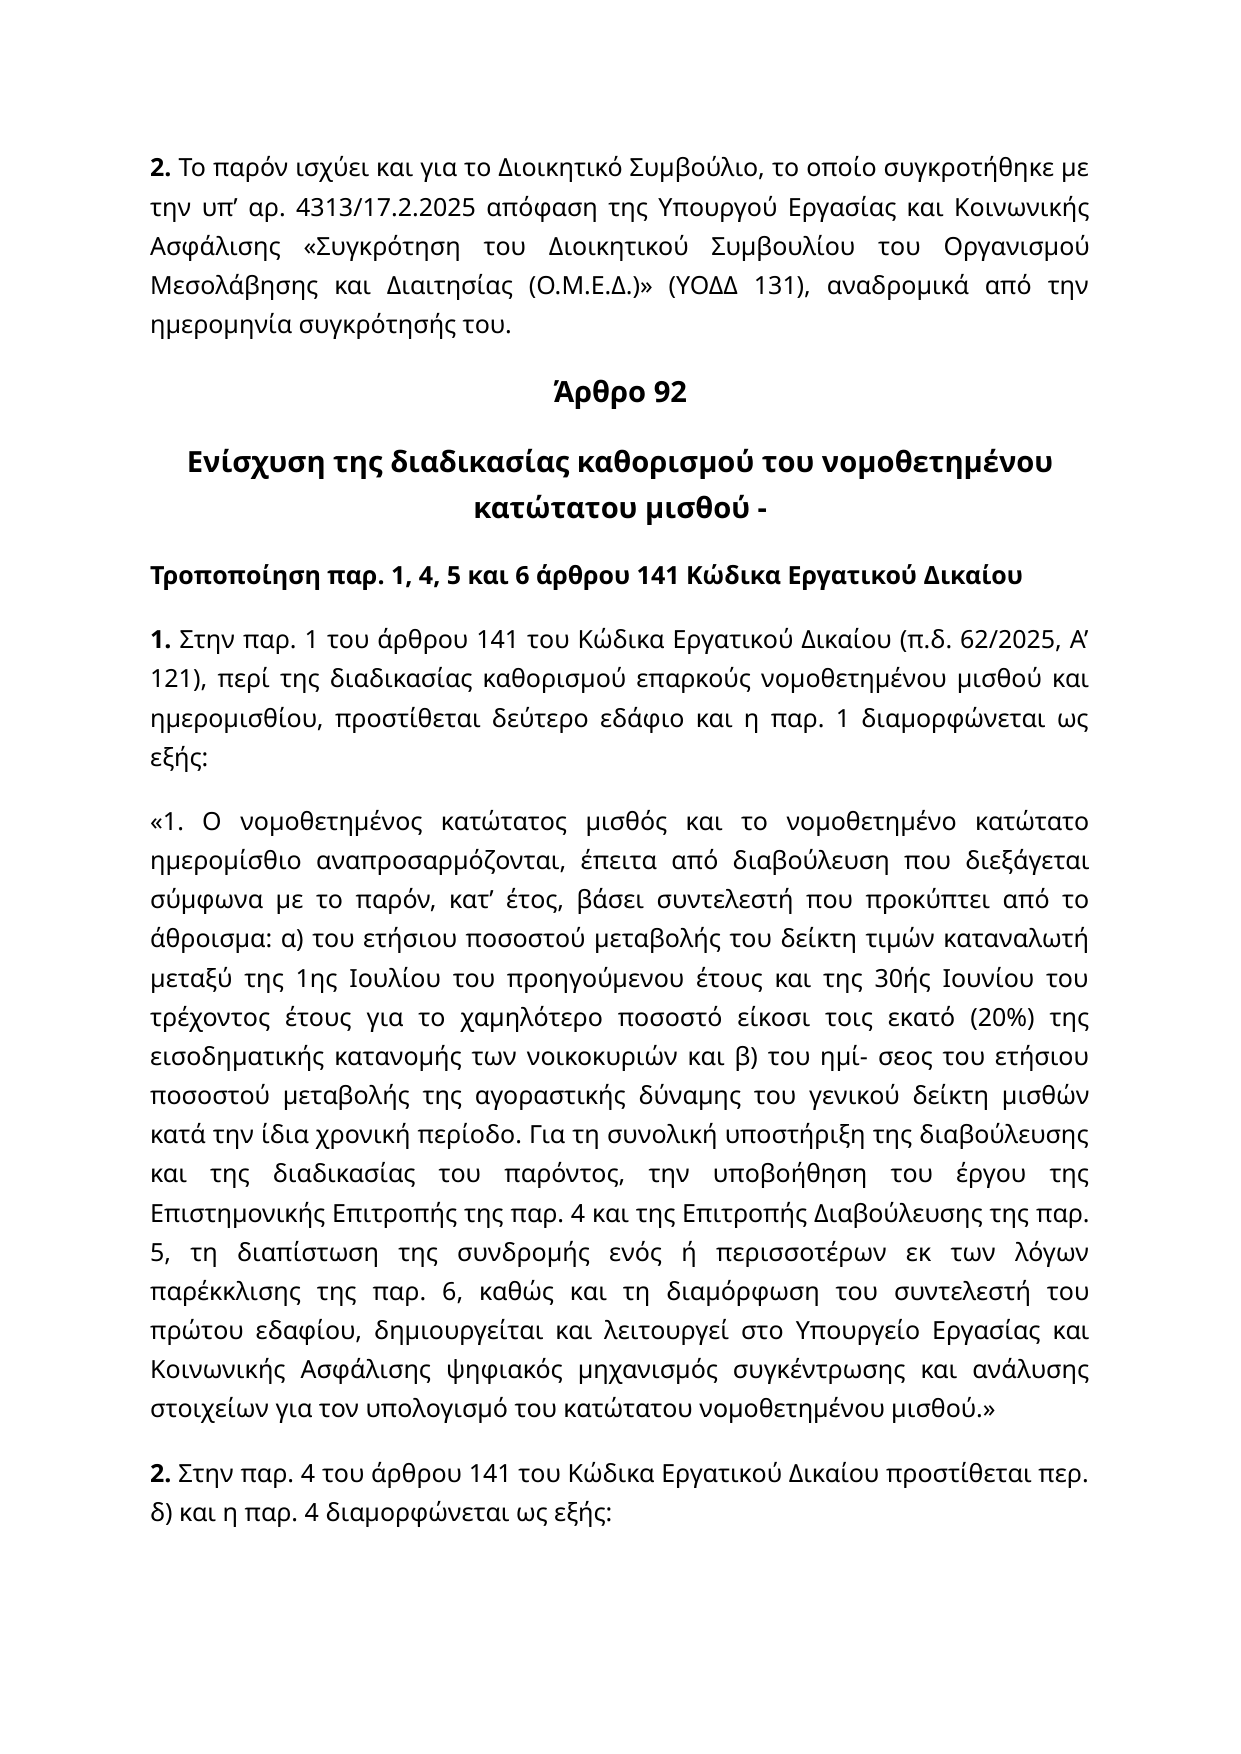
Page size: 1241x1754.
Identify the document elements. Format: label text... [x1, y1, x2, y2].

text 2. Στην παρ. 4 του άρθρου 141 του Κώδικα Εργατικού Δικαίου προστίθεται περ. δ) και η παρ. 4 διαμορφώνεται ως εξής: [150, 1455, 1090, 1528]
text 1. Στην παρ. 1 του άρθρου 141 του Κώδικα Εργατικού Δικαίου (π.δ. 62/2025, Α’ 121), περί της διαδικασίας καθορισμού επαρκούς νομοθετημένου μισθού και ημερομισθίου, προστίθεται δεύτερο εδάφιο και η παρ. 1 διαμορφώνεται ως εξής: [150, 622, 1090, 773]
text Τροποποίηση παρ. 1, 4, 5 και 6 άρθρου 141 Κώδικα Εργατικού Δικαίου [150, 558, 1090, 592]
text «1. Ο νομοθετημένος κατώτατος μισθός και το νομοθετημένο κατώτατο ημερομίσθιο αναπροσαρμόζονται, έπειτα από διαβούλευση που διεξάγεται σύμφωνα με το παρόν, κατ’ έτος, βάσει συντελεστή που προκύπτει από το άθροισμα: α) του ετήσιου ποσοστού μεταβολής του δείκτη τιμών καταναλωτή μεταξύ της 1ης Ιουλίου του προηγούμενου έτους και της 30ής Ιουνίου του τρέχοντος έτους για το χαμηλότερο ποσοστό είκοσι τοις εκατό (20%) της εισοδηματικής κατανομής των νοικοκυριών και β) του ημί- σεος του ετήσιου ποσοστού μεταβολής της αγοραστικής δύναμης του γενικού δείκτη μισθών κατά την ίδια χρονική περίοδο. Για τη συνολική υποστήριξη της διαβούλευσης και της διαδικασίας του παρόντος, την υποβοήθηση του έργου της Επιστημονικής Επιτροπής της παρ. 4 και της Επιτροπής Διαβούλευσης της παρ. 5, τη διαπίστωση της συνδρομής ενός ή περισσοτέρων εκ των λόγων παρέκκλισης της παρ. 6, καθώς και τη διαμόρφωση του συντελεστή του πρώτου εδαφίου, δημιουργείται και λειτουργεί στο Υπουργείο Εργασίας και Κοινωνικής Ασφάλισης ψηφιακός μηχανισμός συγκέντρωσης και ανάλυσης στοιχείων για τον υπολογισμό του κατώτατου νομοθετημένου μισθού.» [150, 803, 1090, 1425]
text 2. Το παρόν ισχύει και για το Διοικητικό Συμβούλιο, το οποίο συγκροτήθηκε με την υπ’ αρ. 4313/17.2.2025 απόφαση της Υπουργού Εργασίας και Κοινωνικής Ασφάλισης «Συγκρότηση του Διοικητικού Συμβουλίου του Οργανισμού Μεσολάβησης και Διαιτησίας (Ο.Μ.Ε.Δ.)» (ΥΟΔΔ 131), αναδρομικά από την ημερομηνία συγκρότησής του. [150, 150, 1090, 341]
subtitle Ενίσχυση της διαδικασίας καθορισμού του νομοθετημένου κατώτατου μισθού - [150, 441, 1090, 527]
subtitle Άρθρο 92 [150, 371, 1090, 411]
